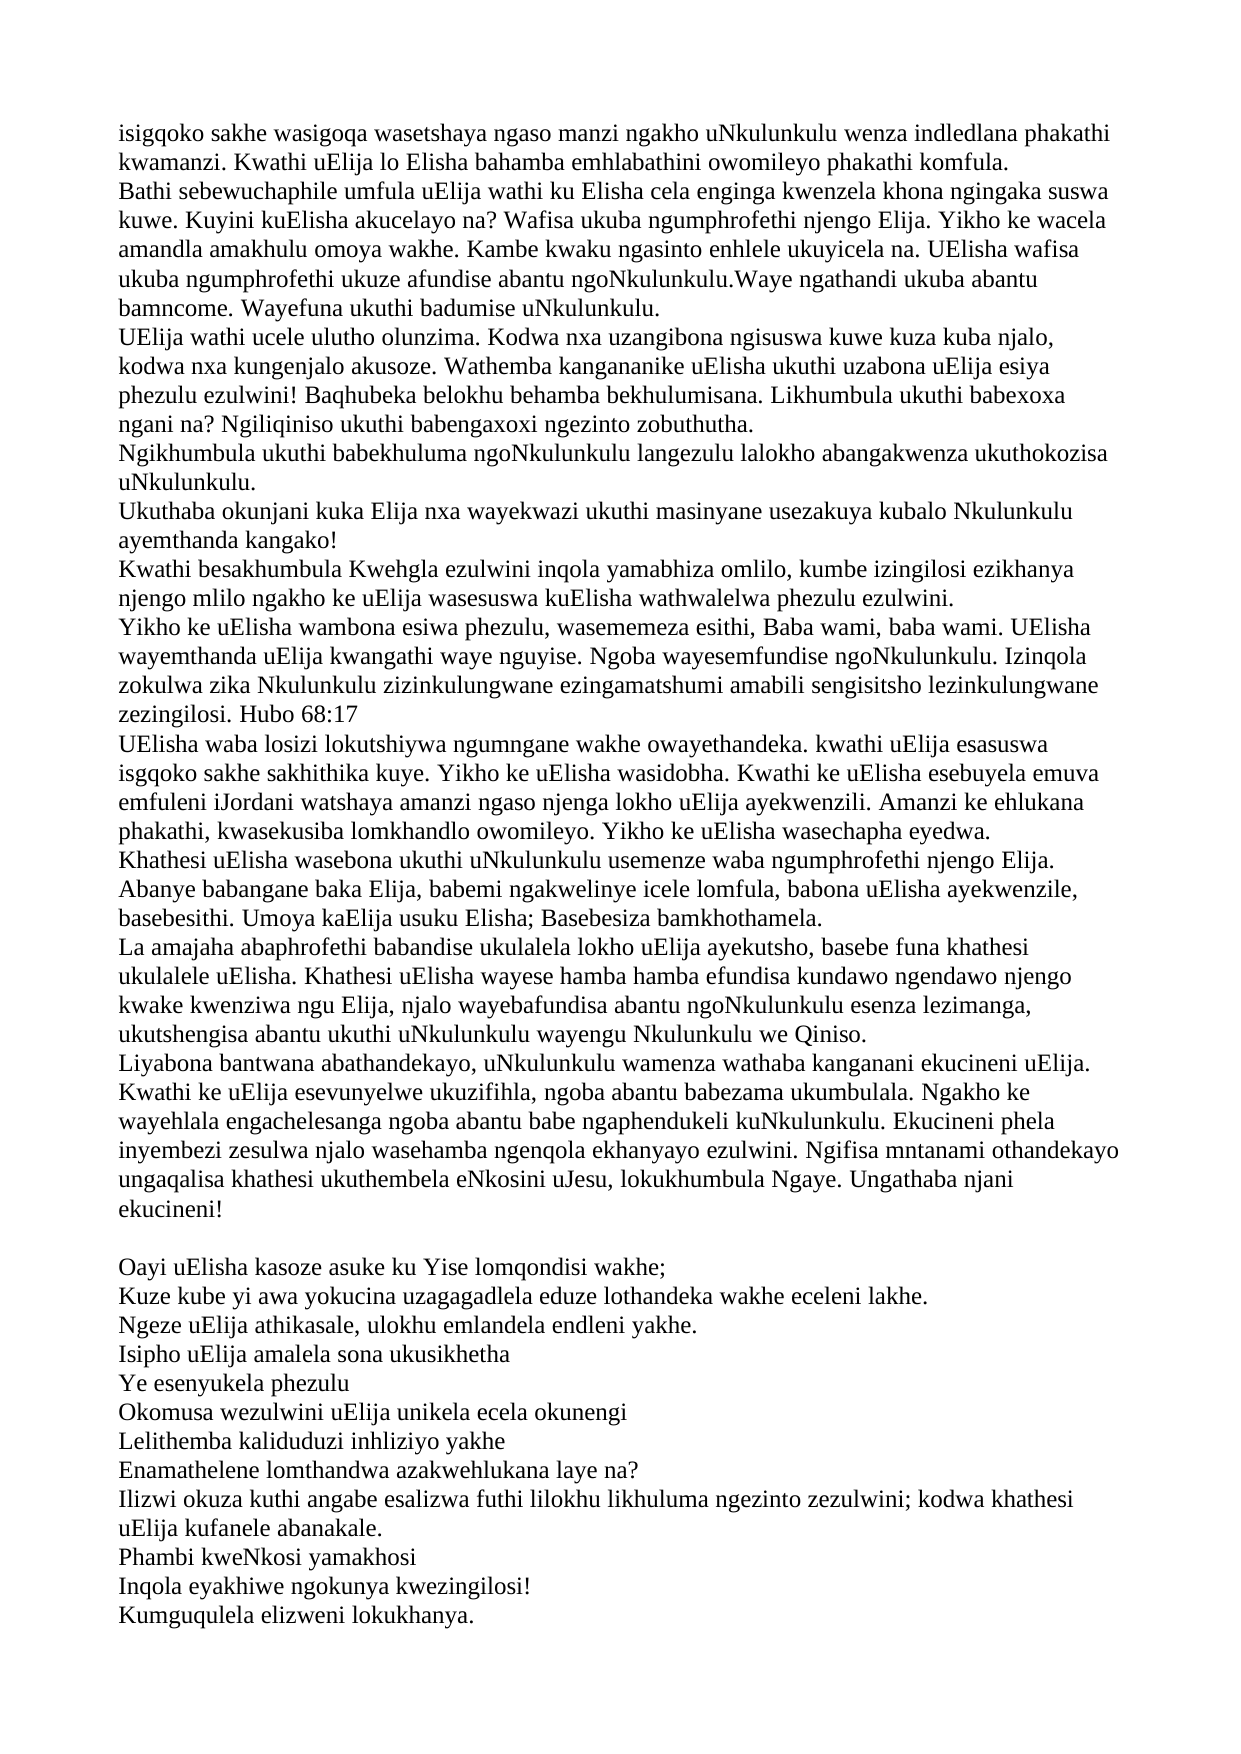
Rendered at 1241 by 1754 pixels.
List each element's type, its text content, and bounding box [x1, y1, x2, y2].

text Lelithemba kaliduduzi inhliziyo yakhe [118, 1426, 1122, 1455]
text La amajaha abaphrofethi babandise ukulalela lokho uElija ayekutsho, basebe funa khathesi ukulalele uElisha. Khathesi uElisha wayese hamba hamba efundisa kundawo ngendawo njengo kwake kwenziwa ngu Elija, njalo wayebafundisa abantu ngoNkulunkulu esenza lezimanga, ukutshengisa abantu ukuthi uNkulunkulu wayengu Nkulunkulu we Qiniso. [118, 932, 1122, 1048]
text Isipho uElija amalela sona ukusikhetha [118, 1339, 1122, 1368]
text Oayi uElisha kasoze asuke ku Yise lomqondisi wakhe; [118, 1252, 1122, 1281]
text Phambi kweNkosi yamakhosi [118, 1542, 1122, 1571]
text Bathi sebewuchaphile umfula uElija wathi ku Elisha cela enginga kwenzela khona ngingaka suswa kuwe. Kuyini kuElisha akucelayo na? Wafisa ukuba ngumphrofethi njengo Elija. Yikho ke wacela amandla amakhulu omoya wakhe. Kambe kwaku ngasinto enhlele ukuyicela na. UElisha wafisa ukuba ngumphrofethi ukuze afundise abantu ngoNkulunkulu.Waye ngathandi ukuba abantu bamncome. Wayefuna ukuthi badumise uNkulunkulu. [118, 176, 1122, 322]
text Ngikhumbula ukuthi babekhuluma ngoNkulunkulu langezulu lalokho abangakwenza ukuthokozisa uNkulunkulu. [118, 438, 1122, 496]
text Kumguqulela elizweni lokukhanya. [118, 1600, 1122, 1629]
text Inqola eyakhiwe ngokunya kwezingilosi! [118, 1571, 1122, 1600]
text Ilizwi okuza kuthi angabe esalizwa futhi lilokhu likhuluma ngezinto zezulwini; kodwa khathesi uElija kufanele abanakale. [118, 1484, 1122, 1542]
text UElija wathi ucele ulutho olunzima. Kodwa nxa uzangibona ngisuswa kuwe kuza kuba njalo, kodwa nxa kungenjalo akusoze. Wathemba kangananike uElisha ukuthi uzabona uElija esiya phezulu ezulwini! Baqhubeka belokhu behamba bekhulumisana. Likhumbula ukuthi babexoxa ngani na? Ngiliqiniso ukuthi babengaxoxi ngezinto zobuthutha. [118, 322, 1122, 438]
text Kwathi besakhumbula Kwehgla ezulwini inqola yamabhiza omlilo, kumbe izingilosi ezikhanya njengo mlilo ngakho ke uElija wasesuswa kuElisha wathwalelwa phezulu ezulwini. [118, 554, 1122, 612]
text Okomusa wezulwini uElija unikela ecela okunengi [118, 1397, 1122, 1426]
text Kuze kube yi awa yokucina uzagagadlela eduze lothandeka wakhe eceleni lakhe. [118, 1281, 1122, 1310]
text Khathesi uElisha wasebona ukuthi uNkulunkulu usemenze waba ngumphrofethi njengo Elija. Abanye babangane baka Elija, babemi ngakwelinye icele lomfula, babona uElisha ayekwenzile, basebesithi. Umoya kaElija usuku Elisha; Basebesiza bamkhothamela. [118, 845, 1122, 932]
text Yikho ke uElisha wambona esiwa phezulu, wasememeza esithi, Baba wami, baba wami. UElisha wayemthanda uElija kwangathi waye nguyise. Ngoba wayesemfundise ngoNkulunkulu. Izinqola zokulwa zika Nkulunkulu zizinkulungwane ezingamatshumi amabili sengisitsho lezinkulungwane zezingilosi. Hubo 68:17 [118, 612, 1122, 728]
text Ngeze uElija athikasale, ulokhu emlandela endleni yakhe. [118, 1310, 1122, 1339]
text UElisha waba losizi lokutshiywa ngumngane wakhe owayethandeka. kwathi uElija esasuswa isgqoko sakhe sakhithika kuye. Yikho ke uElisha wasidobha. Kwathi ke uElisha esebuyela emuva emfuleni iJordani watshaya amanzi ngaso njenga lokho uElija ayekwenzili. Amanzi ke ehlukana phakathi, kwasekusiba lomkhandlo owomileyo. Yikho ke uElisha wasechapha eyedwa. [118, 728, 1122, 845]
text Ye esenyukela phezulu [118, 1368, 1122, 1397]
text isigqoko sakhe wasigoqa wasetshaya ngaso manzi ngakho uNkulunkulu wenza indledlana phakathi kwamanzi. Kwathi uElija lo Elisha bahamba emhlabathini owomileyo phakathi komfula. [118, 118, 1122, 176]
text Enamathelene lomthandwa azakwehlukana laye na? [118, 1455, 1122, 1484]
text Liyabona bantwana abathandekayo, uNkulunkulu wamenza wathaba kanganani ekucineni uElija. Kwathi ke uElija esevunyelwe ukuzifihla, ngoba abantu babezama ukumbulala. Ngakho ke wayehlala engachelesanga ngoba abantu babe ngaphendukeli kuNkulunkulu. Ekucineni phela inyembezi zesulwa njalo wasehamba ngenqola ekhanyayo ezulwini. Ngifisa mntanami othandekayo ungaqalisa khathesi ukuthembela eNkosini uJesu, lokukhumbula Ngaye. Ungathaba njani ekucineni! [118, 1048, 1122, 1222]
text Ukuthaba okunjani kuka Elija nxa wayekwazi ukuthi masinyane usezakuya kubalo Nkulunkulu ayemthanda kangako! [118, 496, 1122, 554]
